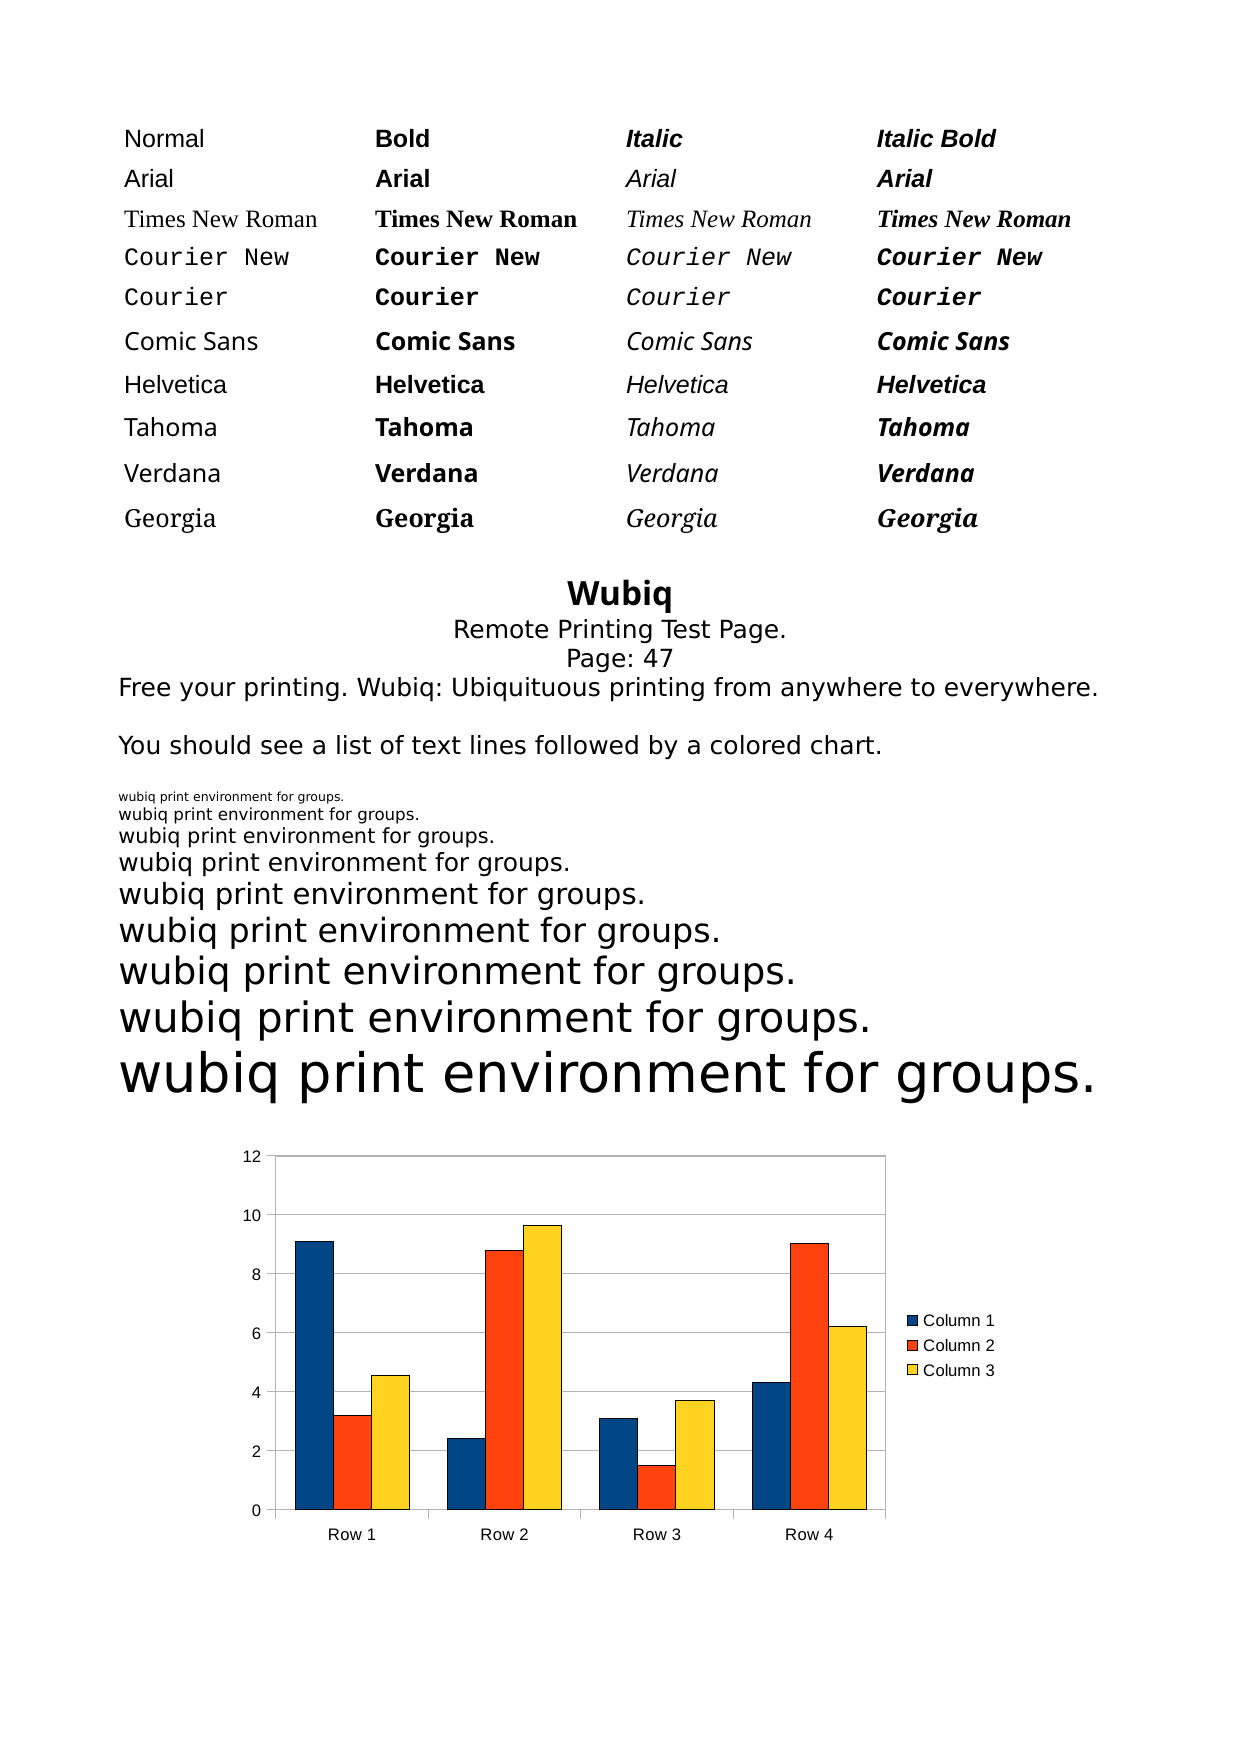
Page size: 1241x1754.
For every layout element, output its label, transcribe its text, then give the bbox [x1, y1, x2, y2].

text wubiq print environment for groups. [118, 790, 1122, 804]
table_cell Arial [871, 158, 1122, 198]
table_cell Courier New [118, 239, 369, 278]
table_cell Helvetica [871, 364, 1122, 404]
subtitle Wubiq [118, 569, 1122, 615]
table_cell Helvetica [620, 364, 871, 404]
text wubiq print environment for groups. [118, 824, 1122, 848]
table_cell Comic Sans [620, 318, 871, 364]
text wubiq print environment for groups. [118, 911, 1122, 950]
table_header Italic Bold [871, 118, 1122, 158]
table_cell Comic Sans [871, 318, 1122, 364]
table_cell Georgia [620, 495, 871, 541]
table_cell Georgia [871, 495, 1122, 541]
text Free your printing. Wubiq: Ubiquituous printing from anywhere to everywhere. [118, 673, 1122, 702]
table_cell Courier [369, 279, 620, 318]
table_cell Verdana [369, 450, 620, 495]
text Remote Printing Test Page. [118, 615, 1122, 644]
table_cell Courier New [369, 239, 620, 278]
text wubiq print environment for groups. [118, 950, 1122, 994]
text wubiq print environment for groups. [118, 877, 1122, 911]
text wubiq print environment for groups. [118, 994, 1122, 1042]
table_header Italic [620, 118, 871, 158]
table_cell Verdana [118, 450, 369, 495]
table_cell Helvetica [369, 364, 620, 404]
table_header Normal [118, 118, 369, 158]
table_cell Georgia [118, 495, 369, 541]
table_cell Verdana [871, 450, 1122, 495]
table_cell Tahoma [620, 404, 871, 449]
table_cell Courier [620, 279, 871, 318]
text wubiq print environment for groups. [118, 848, 1122, 877]
table_cell Courier [871, 279, 1122, 318]
table_cell Times New Roman [620, 199, 871, 239]
table_cell Times New Roman [369, 199, 620, 239]
table_cell Arial [118, 158, 369, 198]
text wubiq print environment for groups. [118, 1042, 1122, 1105]
text Page: 33 [118, 644, 1122, 673]
table_cell Arial [369, 158, 620, 198]
table_cell Tahoma [871, 404, 1122, 449]
text You should see a list of text lines followed by a colored chart. [118, 731, 1122, 761]
table_cell Georgia [369, 495, 620, 541]
table_cell Courier [118, 279, 369, 318]
table_cell Times New Roman [118, 199, 369, 239]
text wubiq print environment for groups. [118, 804, 1122, 824]
table_cell Courier New [871, 239, 1122, 278]
table_cell Comic Sans [369, 318, 620, 364]
table_cell Helvetica [118, 364, 369, 404]
table_cell Courier New [620, 239, 871, 278]
table_cell Tahoma [369, 404, 620, 449]
table_cell Arial [620, 158, 871, 198]
table_cell Verdana [620, 450, 871, 495]
table_cell Times New Roman [871, 199, 1122, 239]
table_cell Comic Sans [118, 318, 369, 364]
table_cell Tahoma [118, 404, 369, 449]
table_header Bold [369, 118, 620, 158]
